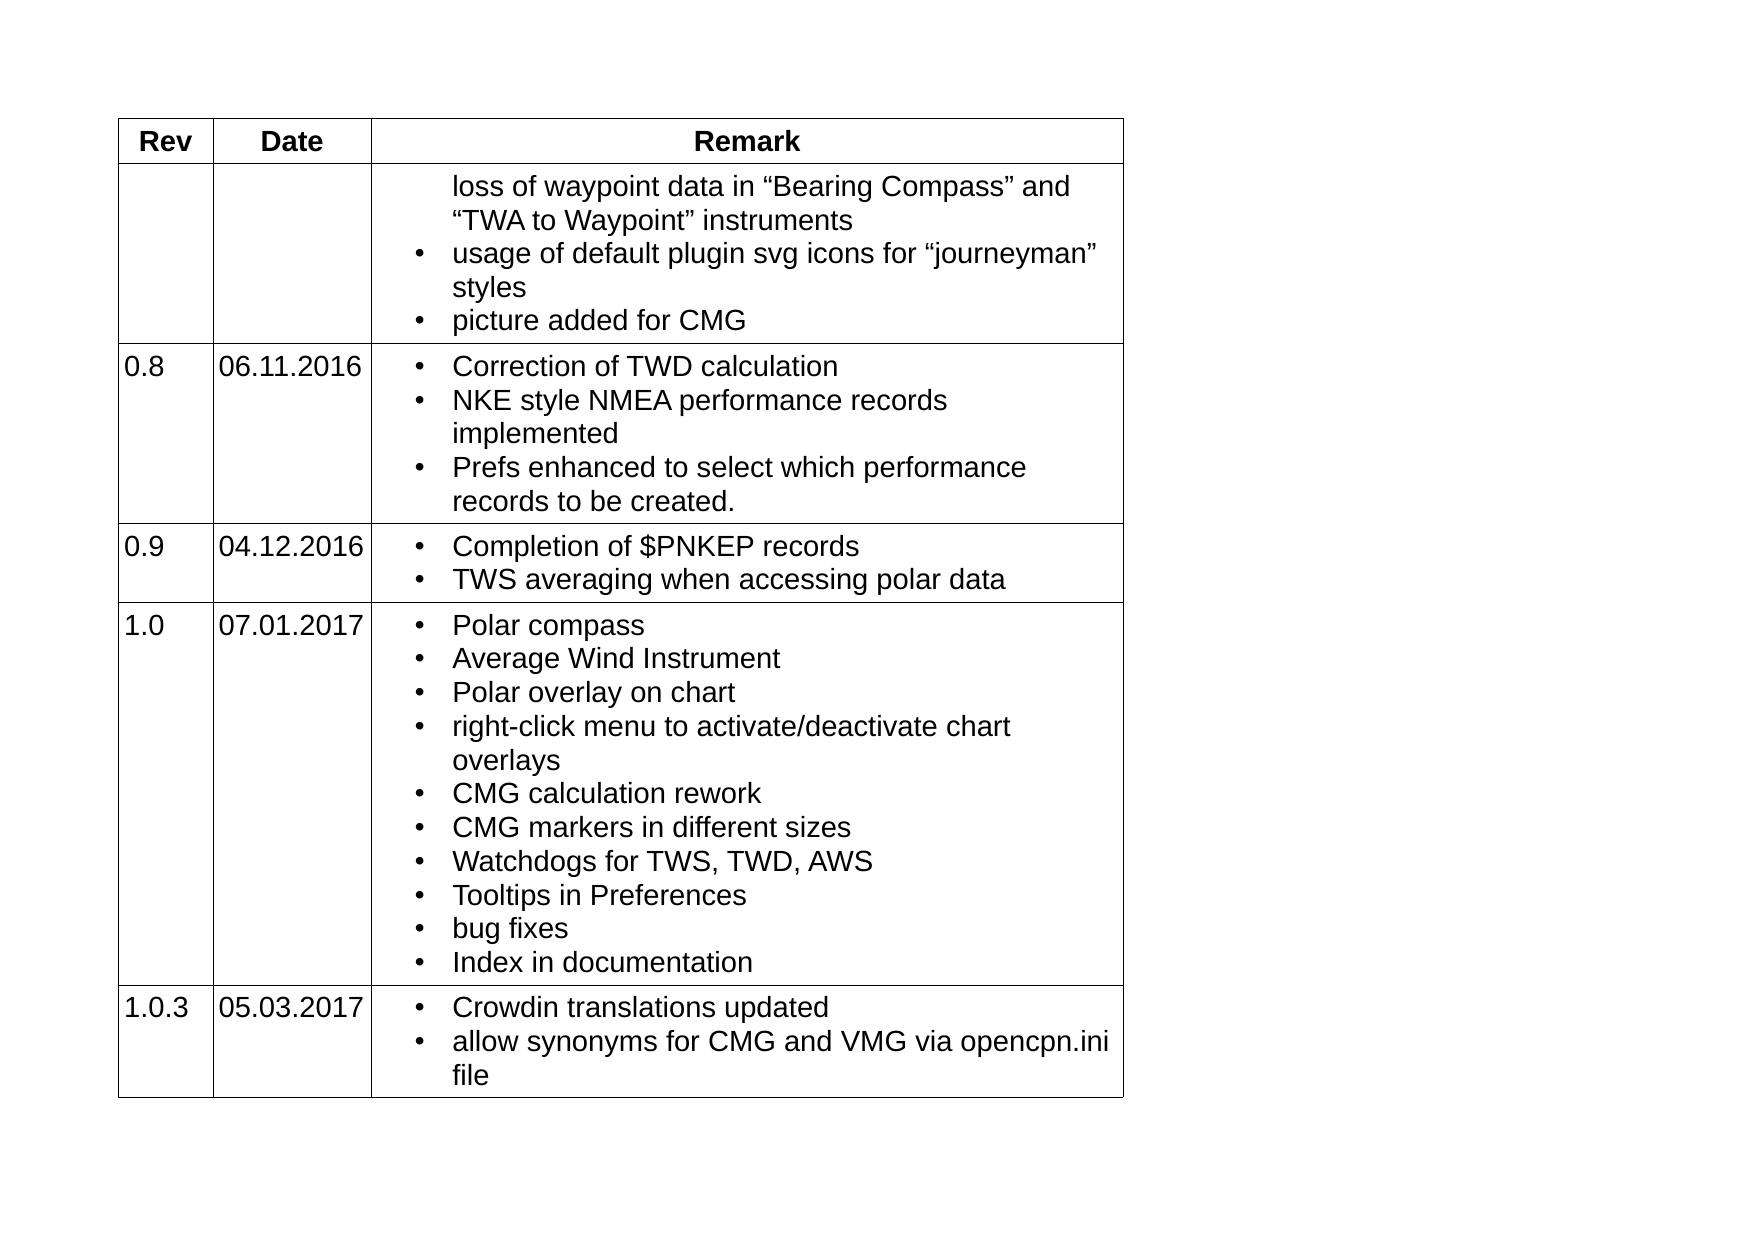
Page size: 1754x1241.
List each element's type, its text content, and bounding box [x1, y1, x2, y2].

table_cell Completion of $PNKEP records TWS averaging when accessing polar data [372, 524, 1123, 602]
table_cell 0.8 [119, 344, 213, 523]
table_cell 1.0 [119, 603, 213, 984]
table_cell Polar compass Average Wind Instrument Polar overlay on chart right-click menu to activate/deactivate chart overlays CMG calculation rework CMG markers in different sizes Watchdogs for TWS, TWD, AWS Tooltips in Preferences bug fixes Index in documentation [372, 603, 1123, 984]
table_cell Crowdin translations updated allow synonyms for CMG and VMG via opencpn.ini file [372, 986, 1123, 1097]
table_header Date [214, 119, 371, 163]
table_cell loss of waypoint data in “Bearing Compass” and “TWA to Waypoint” instruments usage of default plugin svg icons for “journeyman” styles picture added for CMG [372, 164, 1123, 343]
table_cell 1.0.3 [119, 986, 213, 1097]
table_cell 0.9 [119, 524, 213, 602]
table_header Rev [119, 119, 213, 163]
table_cell [119, 164, 213, 343]
table_cell 05.03.2017 [214, 986, 371, 1097]
table_cell 04.12.2016 [214, 524, 371, 602]
table_header Remark [372, 119, 1123, 163]
table_cell [214, 164, 371, 343]
table_cell Correction of TWD calculation NKE style NMEA performance records implemented Prefs enhanced to select which performance records to be created. [372, 344, 1123, 523]
table_cell 07.01.2017 [214, 603, 371, 984]
table_cell 06.11.2016 [214, 344, 371, 523]
